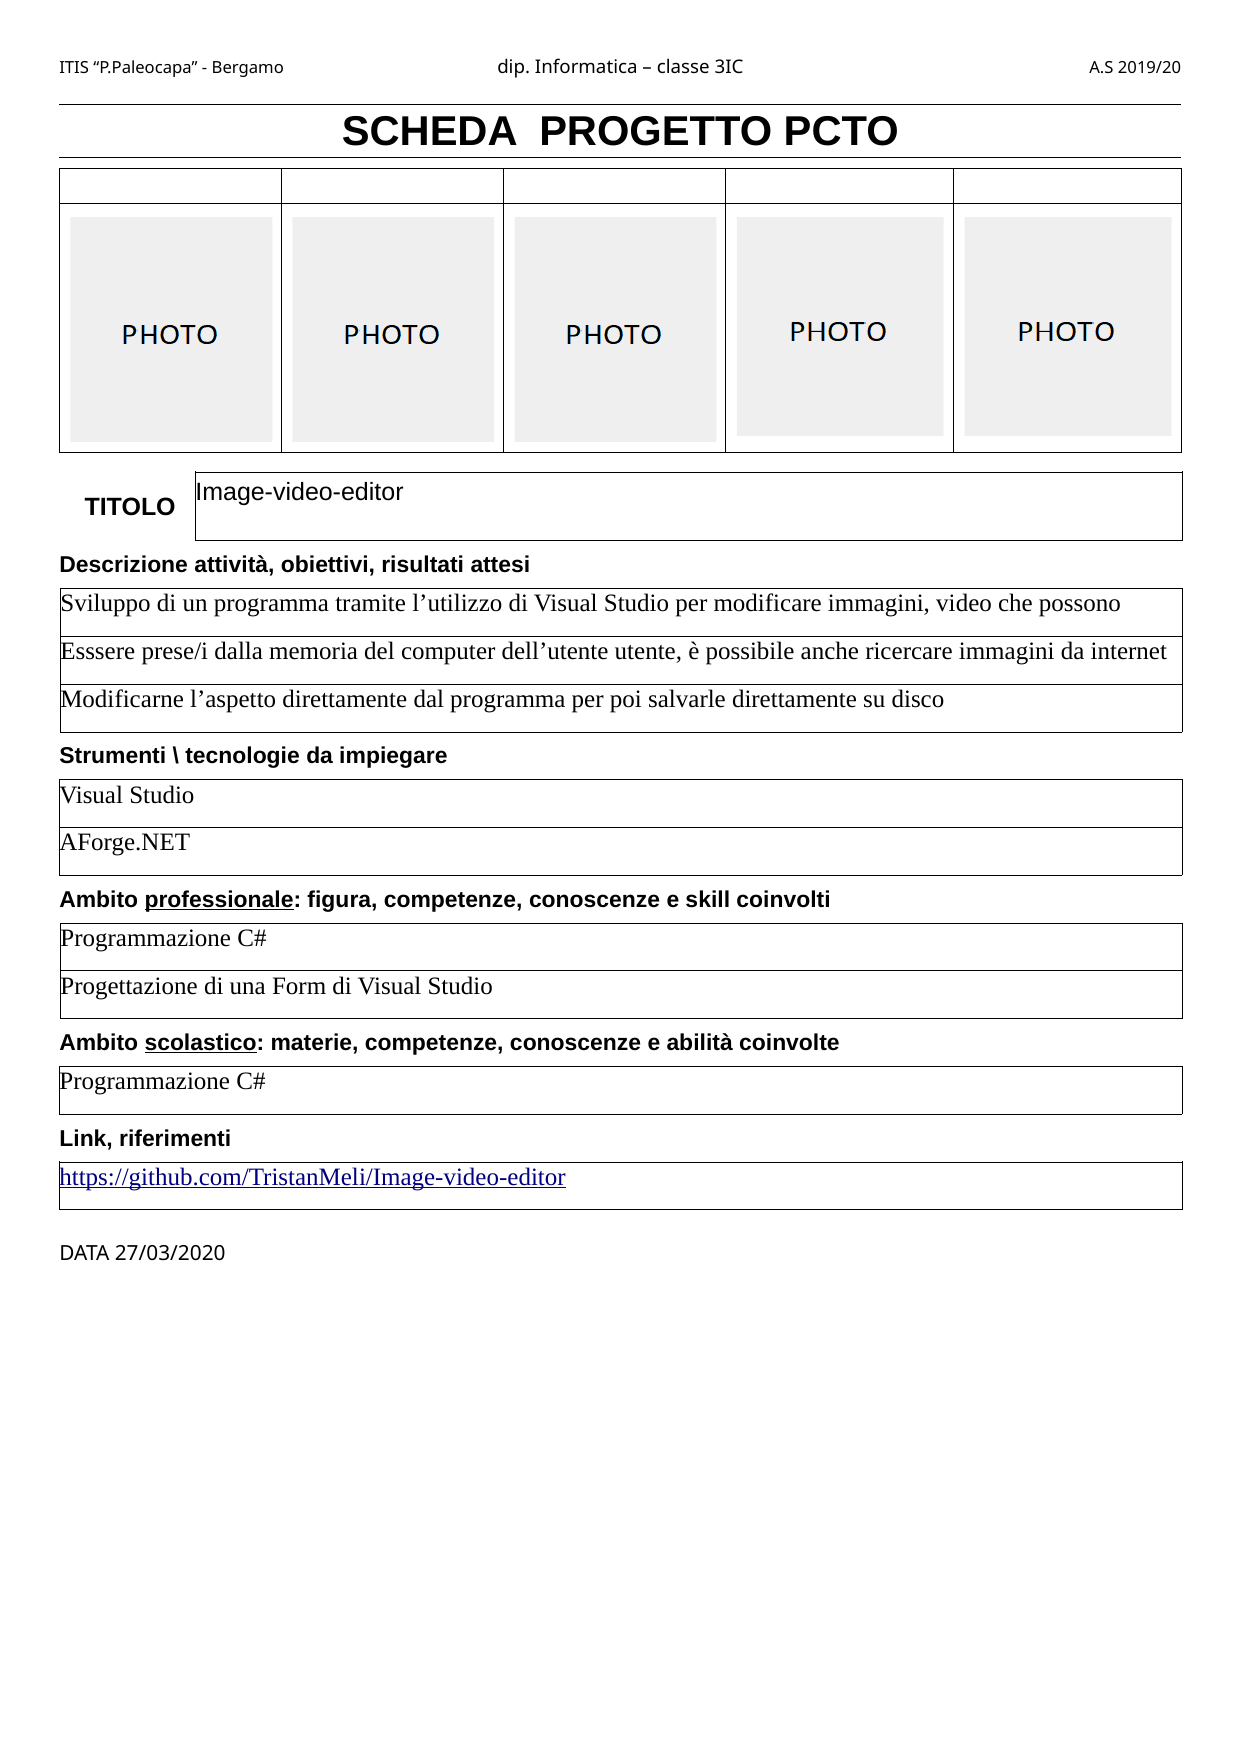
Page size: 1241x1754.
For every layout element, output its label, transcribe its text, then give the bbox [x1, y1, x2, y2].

table_cell [282, 204, 503, 452]
table_header TITOLO [72, 471, 195, 540]
text Ambito professionale: figura, competenze, conoscenze e skill coinvolti [59, 886, 1181, 912]
table_cell [504, 204, 725, 452]
table_cell Progettazione di una Form di Visual Studio [61, 971, 1182, 1018]
table_header [282, 169, 503, 203]
table_cell [954, 204, 1181, 452]
table_cell Modificarne l’aspetto direttamente dal programma per poi salvarle direttamente su disco [61, 685, 1182, 731]
table_header https://github.com/TristanMeli/Image-video-editor [60, 1163, 1182, 1209]
text Ambito scolastico: materie, competenze, conoscenze e abilità coinvolte [59, 1029, 1181, 1055]
table_header Programmazione C# [61, 924, 1182, 970]
table_cell Esssere prese/i dalla memoria del computer dell’utente utente, è possibile anche ricercare immagini da internet [61, 637, 1182, 684]
text SCHEDA PROGETTO PCTO [59, 105, 1181, 157]
table_header [954, 169, 1181, 203]
table_cell [726, 204, 953, 452]
text Link, riferimenti [59, 1124, 1181, 1151]
table_header [60, 169, 281, 203]
text DATA 27/03/2020 [59, 1238, 1181, 1267]
table_header [726, 169, 953, 203]
table_cell [60, 204, 281, 452]
text Descrizione attività, obiettivi, risultati attesi [59, 551, 1181, 578]
text Strumenti \ tecnologie da impiegare [59, 742, 1181, 769]
table_header Visual Studio [60, 780, 1182, 827]
table_cell AForge.NET [60, 828, 1182, 875]
table_header Programmazione C# [60, 1067, 1182, 1114]
table_header Image-video-editor [196, 473, 1182, 540]
table_header [504, 169, 725, 203]
table_header Sviluppo di un programma tramite l’utilizzo di Visual Studio per modificare immagini, video che possono [61, 589, 1182, 636]
